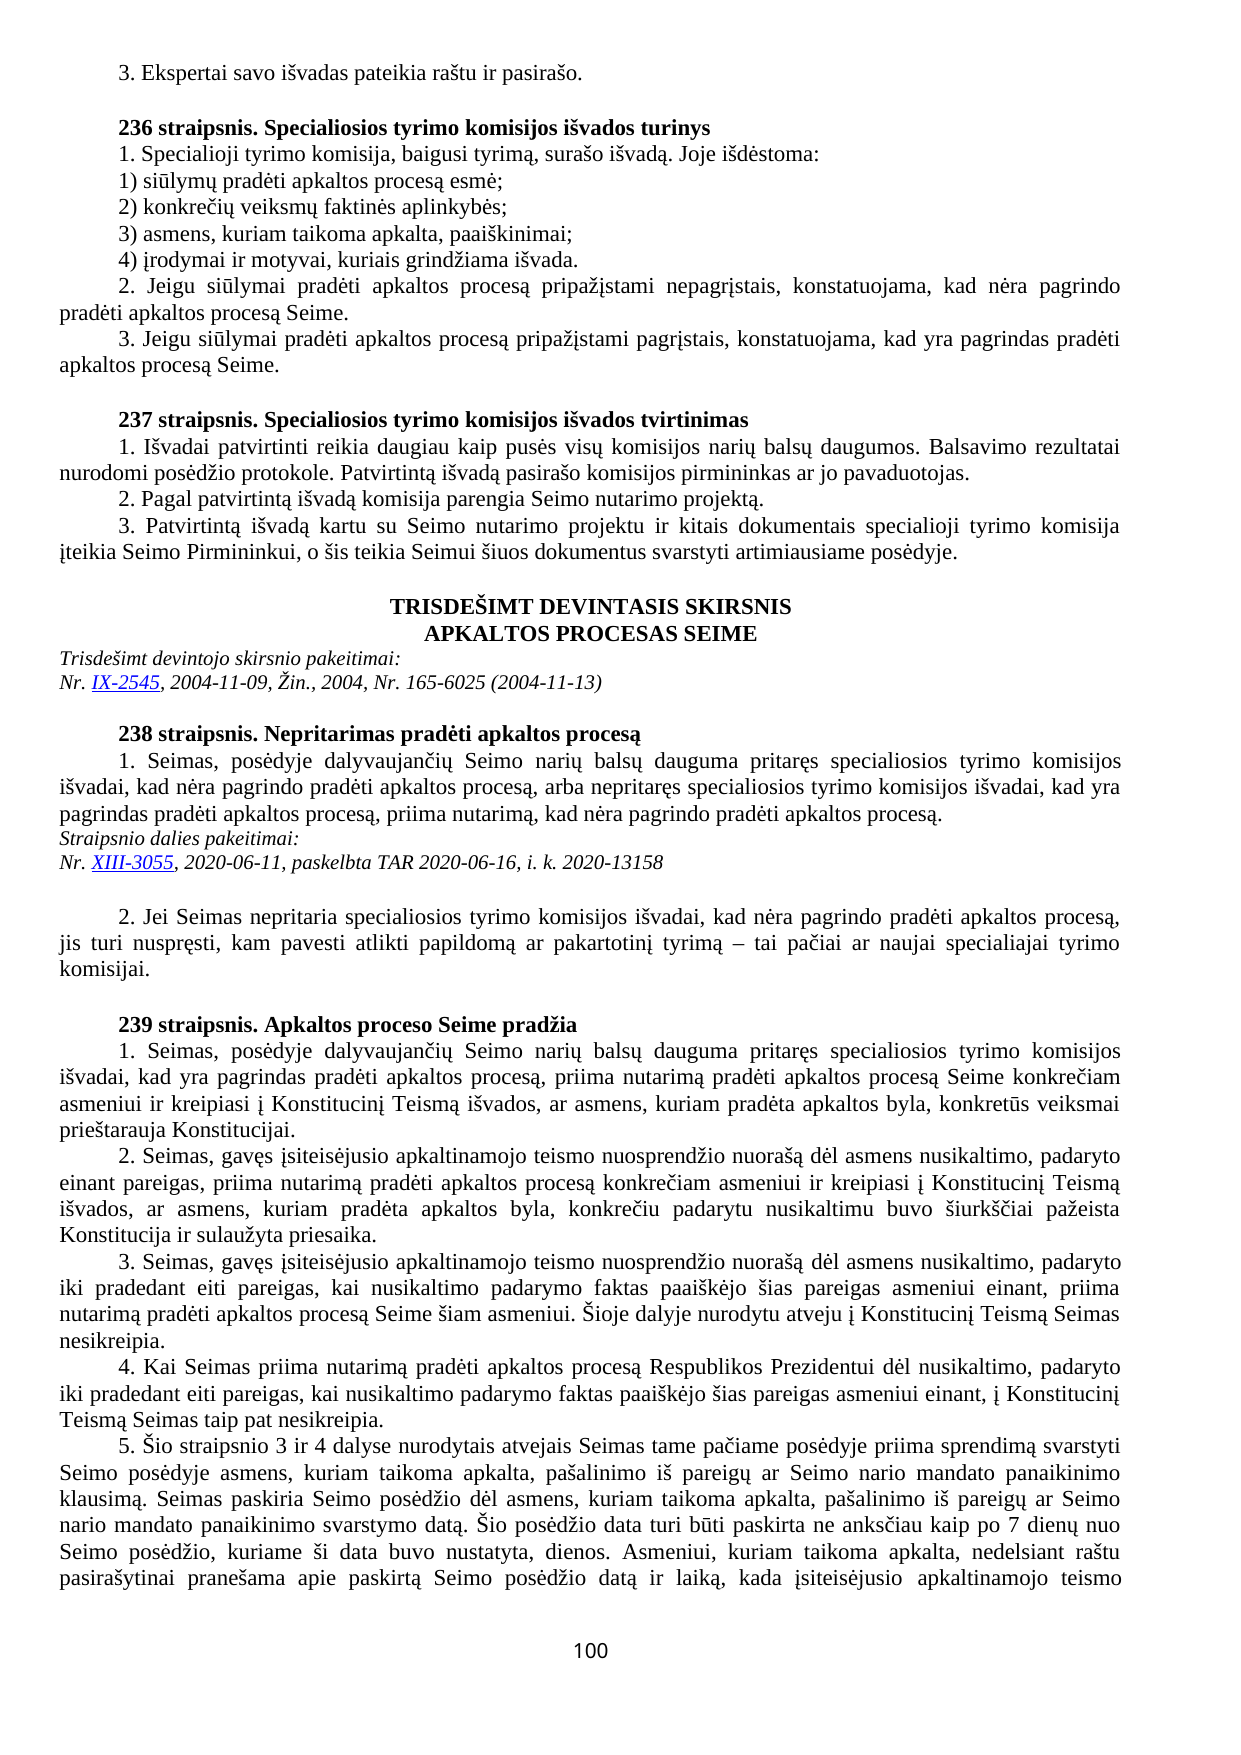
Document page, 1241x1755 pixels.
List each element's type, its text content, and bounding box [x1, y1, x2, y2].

text 237 straipsnis. Specialiosios tyrimo komisijos išvados tvirtinimas [59, 406, 1122, 433]
text Trisdešimt devintojo skirsnio pakeitimai: [59, 646, 1122, 670]
text 2. Pagal patvirtintą išvadą komisija parengia Seimo nutarimo projektą. [59, 486, 1122, 512]
text Nr. XIII-3055, 2020-06-11, paskelbta TAR 2020-06-16, i. k. 2020-13158 [59, 850, 1122, 874]
text 3) asmens, kuriam taikoma apkalta, paaiškinimai; [59, 219, 1122, 246]
text 5. Šio straipsnio 3 ir 4 dalyse nurodytais atvejais Seimas tame pačiame posėdyje priima sprendimą svarstyti Seimo posėdyje asmens, kuriam taikoma apkalta, pašalinimo iš pareigų ar Seimo nario mandato panaikinimo klausimą. Seimas paskiria Seimo posėdžio dėl asmens, kuriam taikoma apkalta, pašalinimo iš pareigų ar Seimo nario mandato panaikinimo svarstymo datą. Šio posėdžio data turi būti paskirta ne anksčiau kaip po 7 dienų nuo Seimo posėdžio, kuriame ši data buvo nustatyta, dienos. Asmeniui, kuriam taikoma apkalta, nedelsiant raštu pasirašytinai pranešama apie paskirtą Seimo posėdžio datą ir laiką, kada įsiteisėjusio apkaltinamojo teismo [59, 1432, 1122, 1590]
text 1) siūlymų pradėti apkaltos procesą esmė; [59, 167, 1122, 193]
subtitle APKALTOS PROCESAS SEIME [59, 620, 1122, 646]
text Nr. IX-2545, 2004-11-09, Žin., 2004, Nr. 165-6025 (2004-11-13) [59, 670, 1122, 694]
text Straipsnio dalies pakeitimai: [59, 826, 1122, 850]
text 3. Ekspertai savo išvadas pateikia raštu ir pasirašo. [59, 59, 1122, 85]
text 238 straipsnis. Nepritarimas pradėti apkaltos procesą [59, 721, 1122, 747]
text 236 straipsnis. Specialiosios tyrimo komisijos išvados turinys [59, 114, 1122, 141]
text 3. Jeigu siūlymai pradėti apkaltos procesą pripažįstami pagrįstais, konstatuojama, kad yra pagrindas pradėti apkaltos procesą Seime. [59, 325, 1122, 378]
text 2. Jeigu siūlymai pradėti apkaltos procesą pripažįstami nepagrįstais, konstatuojama, kad nėra pagrindo pradėti apkaltos procesą Seime. [59, 272, 1122, 325]
text 1. Seimas, posėdyje dalyvaujančių Seimo narių balsų dauguma pritaręs specialiosios tyrimo komisijos išvadai, kad yra pagrindas pradėti apkaltos procesą, priima nutarimą pradėti apkaltos procesą Seime konkrečiam asmeniui ir kreipiasi į Konstitucinį Teismą išvados, ar asmens, kuriam pradėta apkaltos byla, konkretūs veiksmai prieštarauja Konstitucijai. [59, 1037, 1122, 1142]
text 4. Kai Seimas priima nutarimą pradėti apkaltos procesą Respublikos Prezidentui dėl nusikaltimo, padaryto iki pradedant eiti pareigas, kai nusikaltimo padarymo faktas paaiškėjo šias pareigas asmeniui einant, į Konstitucinį Teismą Seimas taip pat nesikreipia. [59, 1353, 1122, 1432]
text 4) įrodymai ir motyvai, kuriais grindžiama išvada. [59, 246, 1122, 272]
text 1. Išvadai patvirtinti reikia daugiau kaip pusės visų komisijos narių balsų daugumos. Balsavimo rezultatai nurodomi posėdžio protokole. Patvirtintą išvadą pasirašo komisijos pirmininkas ar jo pavaduotojas. [59, 433, 1122, 486]
text 1. Specialioji tyrimo komisija, baigusi tyrimą, surašo išvadą. Joje išdėstoma: [59, 141, 1122, 167]
text 3. Patvirtintą išvadą kartu su Seimo nutarimo projektu ir kitais dokumentais specialioji tyrimo komisija įteikia Seimo Pirmininkui, o šis teikia Seimui šiuos dokumentus svarstyti artimiausiame posėdyje. [59, 512, 1122, 564]
text 3. Seimas, gavęs įsiteisėjusio apkaltinamojo teismo nuosprendžio nuorašą dėl asmens nusikaltimo, padaryto iki pradedant eiti pareigas, kai nusikaltimo padarymo faktas paaiškėjo šias pareigas asmeniui einant, priima nutarimą pradėti apkaltos procesą Seime šiam asmeniui. Šioje dalyje nurodytu atveju į Konstitucinį Teismą Seimas nesikreipia. [59, 1248, 1122, 1353]
text 1. Seimas, posėdyje dalyvaujančių Seimo narių balsų dauguma pritaręs specialiosios tyrimo komisijos išvadai, kad nėra pagrindo pradėti apkaltos procesą, arba nepritaręs specialiosios tyrimo komisijos išvadai, kad yra pagrindas pradėti apkaltos procesą, priima nutarimą, kad nėra pagrindo pradėti apkaltos procesą. [59, 747, 1122, 826]
text TRISDEŠIMT DEVINTASIS SKIRSNIS [59, 593, 1122, 620]
text 2. Jei Seimas nepritaria specialiosios tyrimo komisijos išvadai, kad nėra pagrindo pradėti apkaltos procesą, jis turi nuspręsti, kam pavesti atlikti papildomą ar pakartotinį tyrimą – tai pačiai ar naujai specialiajai tyrimo komisijai. [59, 903, 1122, 982]
text 239 straipsnis. Apkaltos proceso Seime pradžia [59, 1011, 1122, 1037]
text 2. Seimas, gavęs įsiteisėjusio apkaltinamojo teismo nuosprendžio nuorašą dėl asmens nusikaltimo, padaryto einant pareigas, priima nutarimą pradėti apkaltos procesą konkrečiam asmeniui ir kreipiasi į Konstitucinį Teismą išvados, ar asmens, kuriam pradėta apkaltos byla, konkrečiu padarytu nusikaltimu buvo šiurkščiai pažeista Konstitucija ir sulaužyta priesaika. [59, 1142, 1122, 1248]
text 2) konkrečių veiksmų faktinės aplinkybės; [59, 193, 1122, 219]
